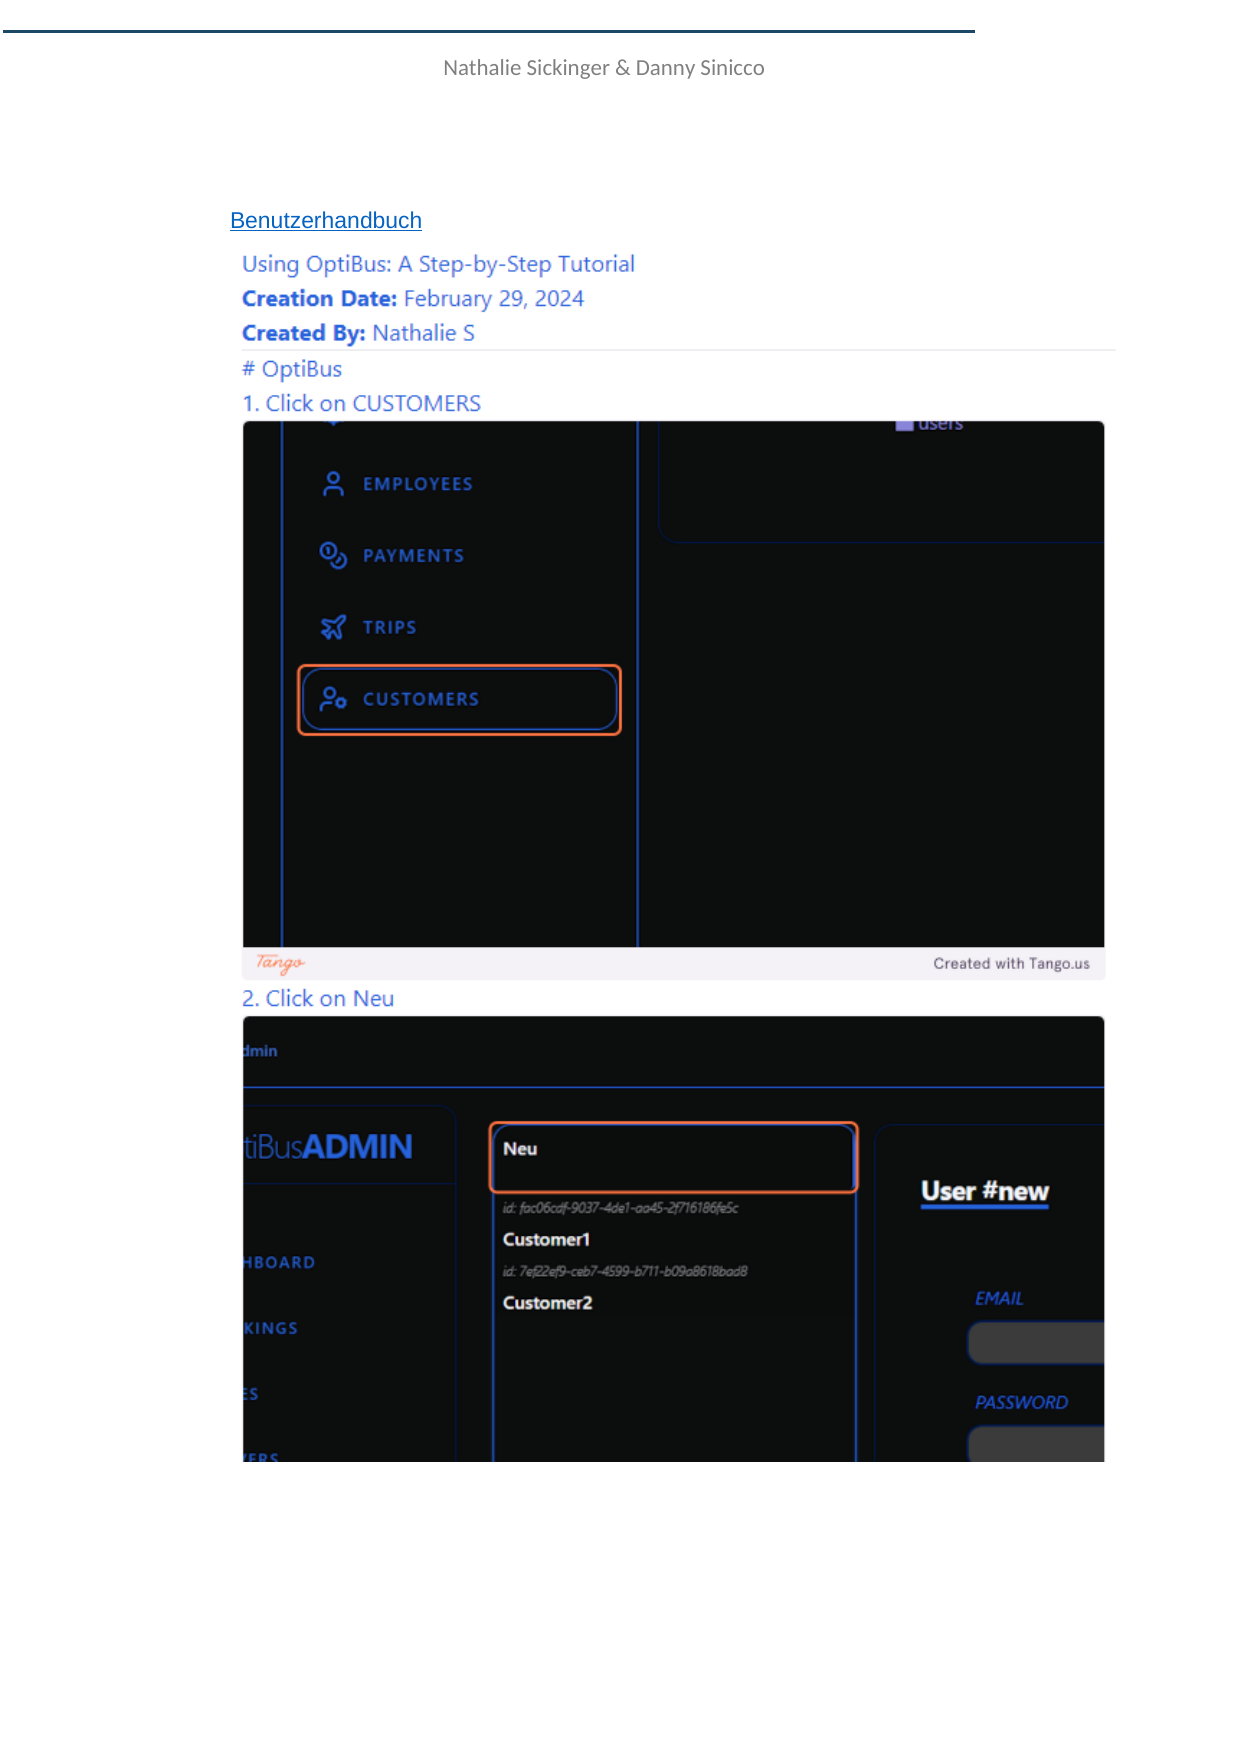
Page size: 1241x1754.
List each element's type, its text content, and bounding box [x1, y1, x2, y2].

text Benutzerhandbuch 18 [230, 207, 1092, 246]
